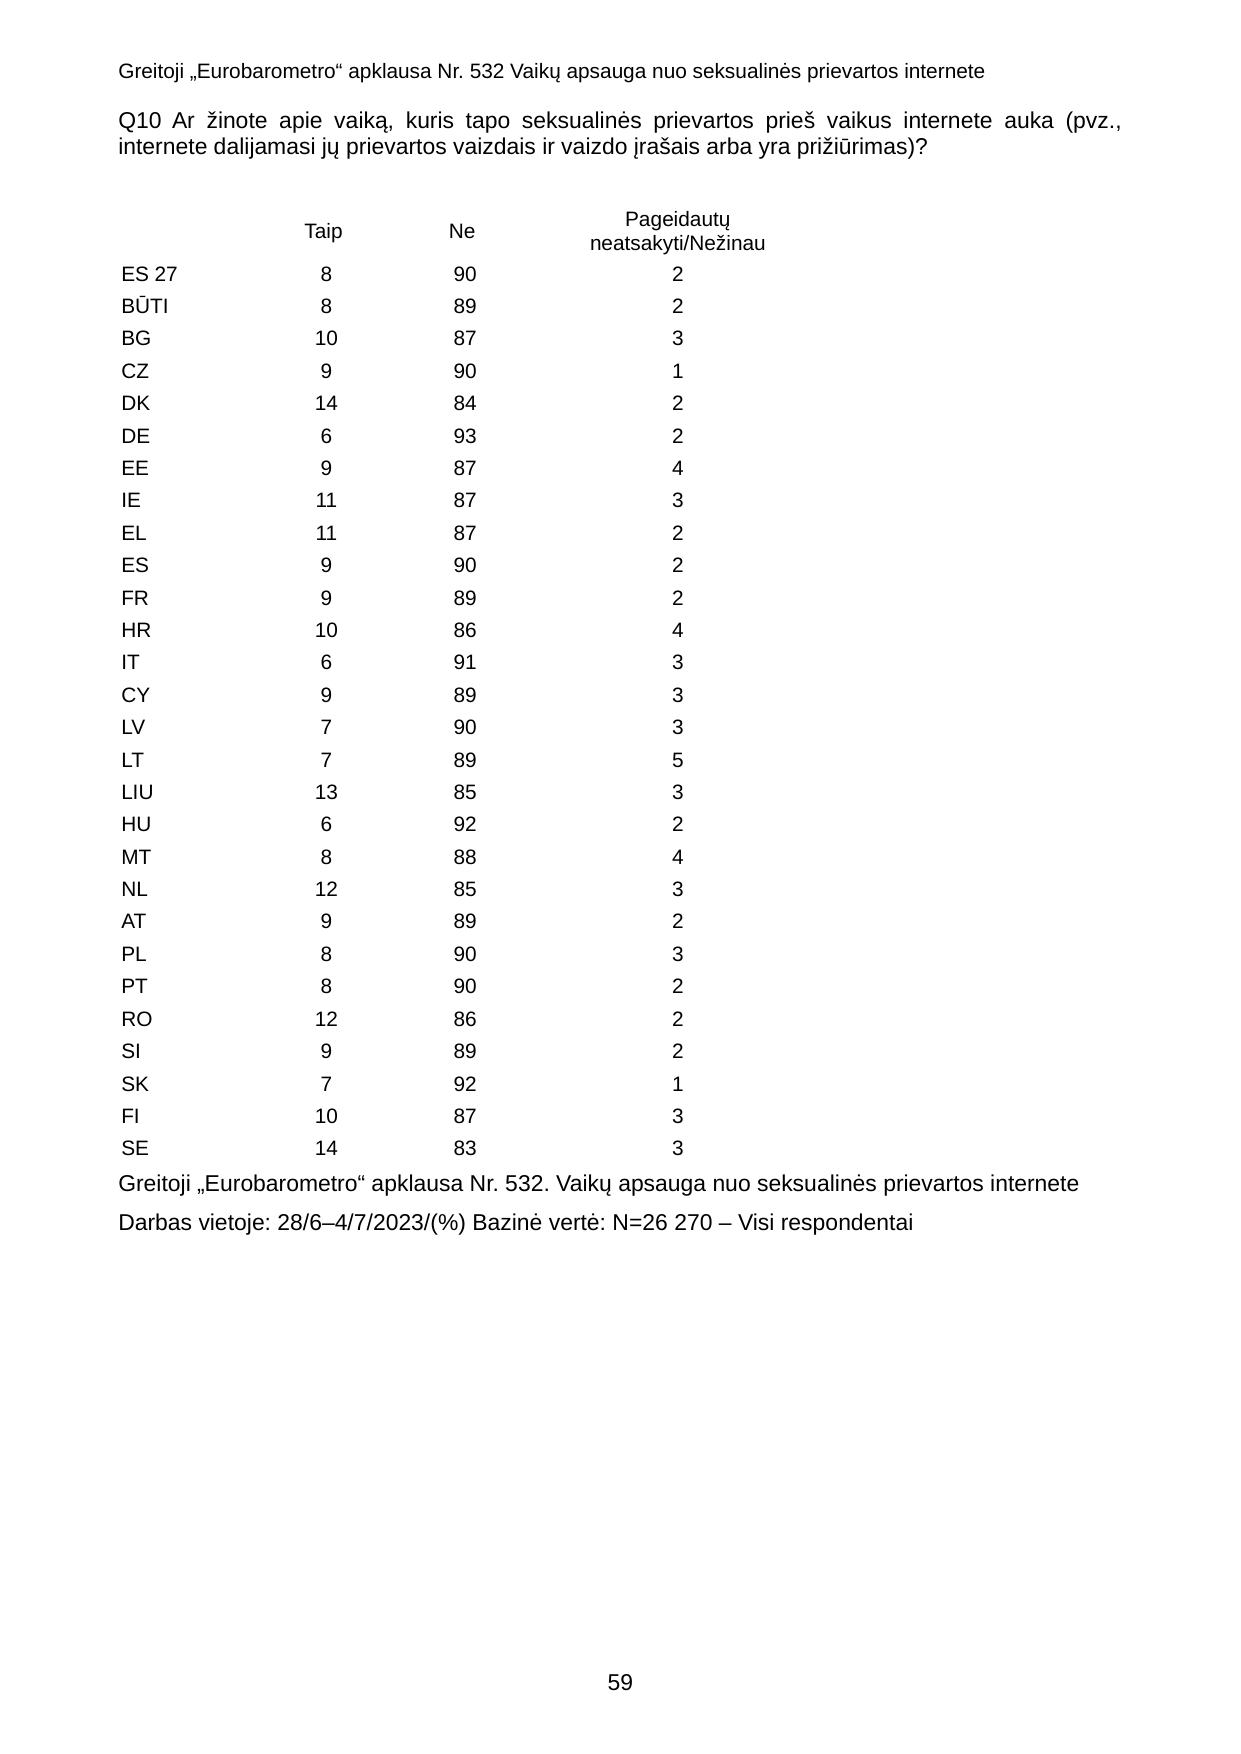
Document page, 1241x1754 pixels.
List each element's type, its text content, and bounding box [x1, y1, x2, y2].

table_cell ES [118, 549, 257, 581]
table_cell 2 [534, 387, 821, 419]
table_cell 2 [534, 1003, 821, 1035]
text Q10 Ar žinote apie vaiką, kuris tapo seksualinės prievartos prieš vaikus internete auka (pvz., internete dalijamasi jų prievartos vaizdais ir vaizdo įrašais arba yra prižiūrimas)? [118, 107, 1122, 159]
table_cell 92 [395, 1067, 534, 1099]
table_cell CY [118, 679, 257, 711]
table_cell 84 [395, 387, 534, 419]
table_cell 90 [395, 257, 534, 290]
table_cell 1 [534, 1067, 821, 1099]
table_cell FR [118, 581, 257, 614]
table_cell 8 [257, 257, 395, 290]
table_cell 86 [395, 1003, 534, 1035]
table_cell 3 [534, 679, 821, 711]
table_cell 3 [534, 322, 821, 354]
table_cell HR [118, 614, 257, 646]
table_cell 9 [257, 905, 395, 938]
table_cell IE [118, 484, 257, 516]
table_cell 2 [534, 419, 821, 452]
table_cell LV [118, 711, 257, 743]
table_cell 2 [534, 905, 821, 938]
table_cell 8 [257, 840, 395, 873]
table_cell DK [118, 387, 257, 419]
table_cell 1 [534, 355, 821, 387]
table_cell 3 [534, 1100, 821, 1132]
table_cell 93 [395, 419, 534, 452]
table_cell AT [118, 905, 257, 938]
text Darbas vietoje: 28/6–4/7/2023/(%) Bazinė vertė: N=26 270 – Visi respondentai [118, 1208, 1122, 1235]
table_cell 90 [395, 711, 534, 743]
table_cell 3 [534, 646, 821, 678]
table_header Taip [257, 204, 395, 257]
table_cell 9 [257, 581, 395, 614]
table_cell 90 [395, 938, 534, 970]
table_cell HU [118, 808, 257, 840]
table_cell LIU [118, 776, 257, 808]
table_cell 2 [534, 257, 821, 290]
table_cell 11 [257, 484, 395, 516]
table_cell 4 [534, 614, 821, 646]
table_cell 90 [395, 355, 534, 387]
table_cell 9 [257, 1035, 395, 1067]
table_cell MT [118, 840, 257, 873]
table_cell LT [118, 743, 257, 776]
table_cell 9 [257, 549, 395, 581]
table_cell 90 [395, 970, 534, 1002]
table_cell 3 [534, 938, 821, 970]
table_cell 92 [395, 808, 534, 840]
table_cell 2 [534, 808, 821, 840]
table_cell 5 [534, 743, 821, 776]
table_cell 2 [534, 516, 821, 549]
table_cell 2 [534, 549, 821, 581]
table_cell CZ [118, 355, 257, 387]
table_cell 89 [395, 581, 534, 614]
text Greitoji „Eurobarometro“ apklausa Nr. 532. Vaikų apsauga nuo seksualinės prievartos internete [118, 1170, 1122, 1197]
table_cell BG [118, 322, 257, 354]
table_cell PT [118, 970, 257, 1002]
table_cell EL [118, 516, 257, 549]
table_cell 8 [257, 970, 395, 1002]
table_cell 12 [257, 873, 395, 905]
table_cell 87 [395, 484, 534, 516]
table_cell 87 [395, 452, 534, 484]
table_cell SK [118, 1067, 257, 1099]
table_cell 89 [395, 290, 534, 322]
table_cell 7 [257, 1067, 395, 1099]
table_cell 2 [534, 290, 821, 322]
table_cell 9 [257, 679, 395, 711]
table_cell 89 [395, 743, 534, 776]
table_header Ne [395, 204, 534, 257]
table_cell SE [118, 1132, 257, 1164]
table_cell PL [118, 938, 257, 970]
table_cell FI [118, 1100, 257, 1132]
table_cell 6 [257, 808, 395, 840]
table_cell 7 [257, 711, 395, 743]
table_cell IT [118, 646, 257, 678]
table_cell 91 [395, 646, 534, 678]
table_cell 2 [534, 581, 821, 614]
table_cell 87 [395, 516, 534, 549]
table_cell ES 27 [118, 257, 257, 290]
table_cell 14 [257, 387, 395, 419]
table_cell 2 [534, 1035, 821, 1067]
table_cell 10 [257, 614, 395, 646]
table_cell 7 [257, 743, 395, 776]
table_cell 89 [395, 905, 534, 938]
table_cell BŪTI [118, 290, 257, 322]
table_cell 8 [257, 290, 395, 322]
table_cell 87 [395, 1100, 534, 1132]
table_cell 85 [395, 776, 534, 808]
table_cell 10 [257, 322, 395, 354]
table_cell 9 [257, 355, 395, 387]
table_cell 3 [534, 776, 821, 808]
table_cell 12 [257, 1003, 395, 1035]
table_cell 90 [395, 549, 534, 581]
table_cell 6 [257, 419, 395, 452]
table_cell 2 [534, 970, 821, 1002]
table_cell 10 [257, 1100, 395, 1132]
table_cell 6 [257, 646, 395, 678]
table_cell RO [118, 1003, 257, 1035]
table_cell 3 [534, 484, 821, 516]
table_cell 3 [534, 873, 821, 905]
table_cell 3 [534, 1132, 821, 1164]
table_cell 9 [257, 452, 395, 484]
table_cell 11 [257, 516, 395, 549]
table_cell 13 [257, 776, 395, 808]
table_cell 89 [395, 1035, 534, 1067]
table_cell SI [118, 1035, 257, 1067]
table_cell EE [118, 452, 257, 484]
table_cell DE [118, 419, 257, 452]
table_header [118, 204, 257, 257]
table_cell 86 [395, 614, 534, 646]
table_cell 89 [395, 679, 534, 711]
table_cell 4 [534, 840, 821, 873]
table_cell 4 [534, 452, 821, 484]
table_cell 85 [395, 873, 534, 905]
table_cell 8 [257, 938, 395, 970]
table_cell 83 [395, 1132, 534, 1164]
table_cell 87 [395, 322, 534, 354]
table_header Pageidautų neatsakyti/Nežinau [534, 204, 821, 257]
table_cell 3 [534, 711, 821, 743]
table_cell 14 [257, 1132, 395, 1164]
table_cell 88 [395, 840, 534, 873]
table_cell NL [118, 873, 257, 905]
